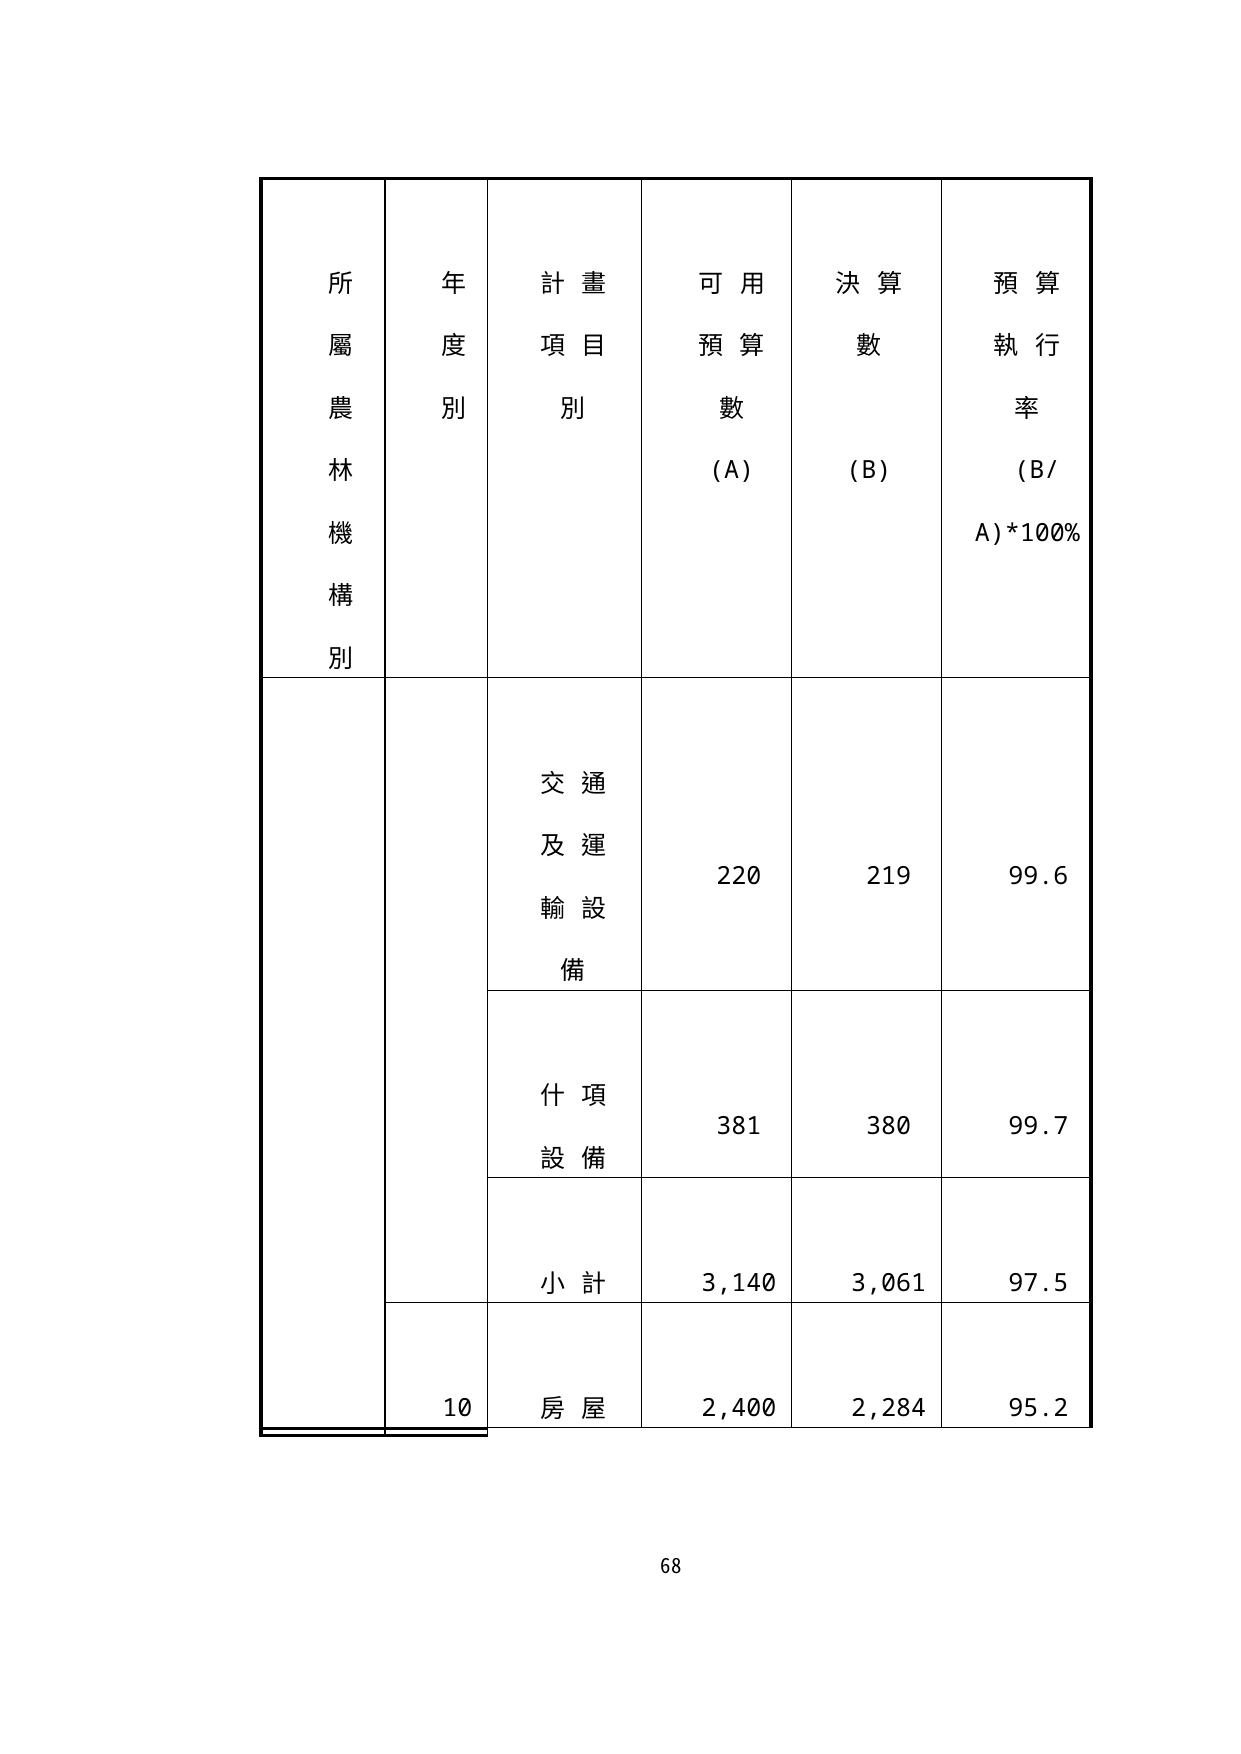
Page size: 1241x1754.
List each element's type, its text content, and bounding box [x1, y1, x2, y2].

table_cell 99.7 [942, 991, 1089, 1177]
table_header 計畫 項目別 [488, 180, 641, 677]
table_cell 什項設備 [488, 991, 641, 1177]
table_cell 97.5 [942, 1178, 1089, 1302]
table_cell 95.2 [942, 1303, 1089, 1427]
table_header 可用 預算數 (A) [642, 180, 791, 677]
table_header 預算 執行率 (B/A)*100% [942, 180, 1089, 677]
table_header 年度別 [386, 180, 487, 677]
table_cell [263, 678, 384, 1427]
table_cell 10 [386, 1303, 487, 1427]
table_cell 219 [792, 678, 941, 990]
table_cell 220 [642, 678, 791, 990]
table_cell 3,061 [792, 1178, 941, 1302]
table_cell 99.6 [942, 678, 1089, 990]
table_cell [386, 678, 487, 1302]
table_cell 交通及運輸設備 [488, 678, 641, 990]
table_cell 381 [642, 991, 791, 1177]
table_cell 380 [792, 991, 941, 1177]
table_cell 2,284 [792, 1303, 941, 1427]
table_cell 小計 [488, 1178, 641, 1302]
table_cell 2,400 [642, 1303, 791, 1427]
table_cell 3,140 [642, 1178, 791, 1302]
table_cell 房屋 [488, 1303, 641, 1427]
table_header 決算數 (B) [792, 180, 941, 677]
table_header 所屬農林 機構別 [263, 180, 384, 677]
